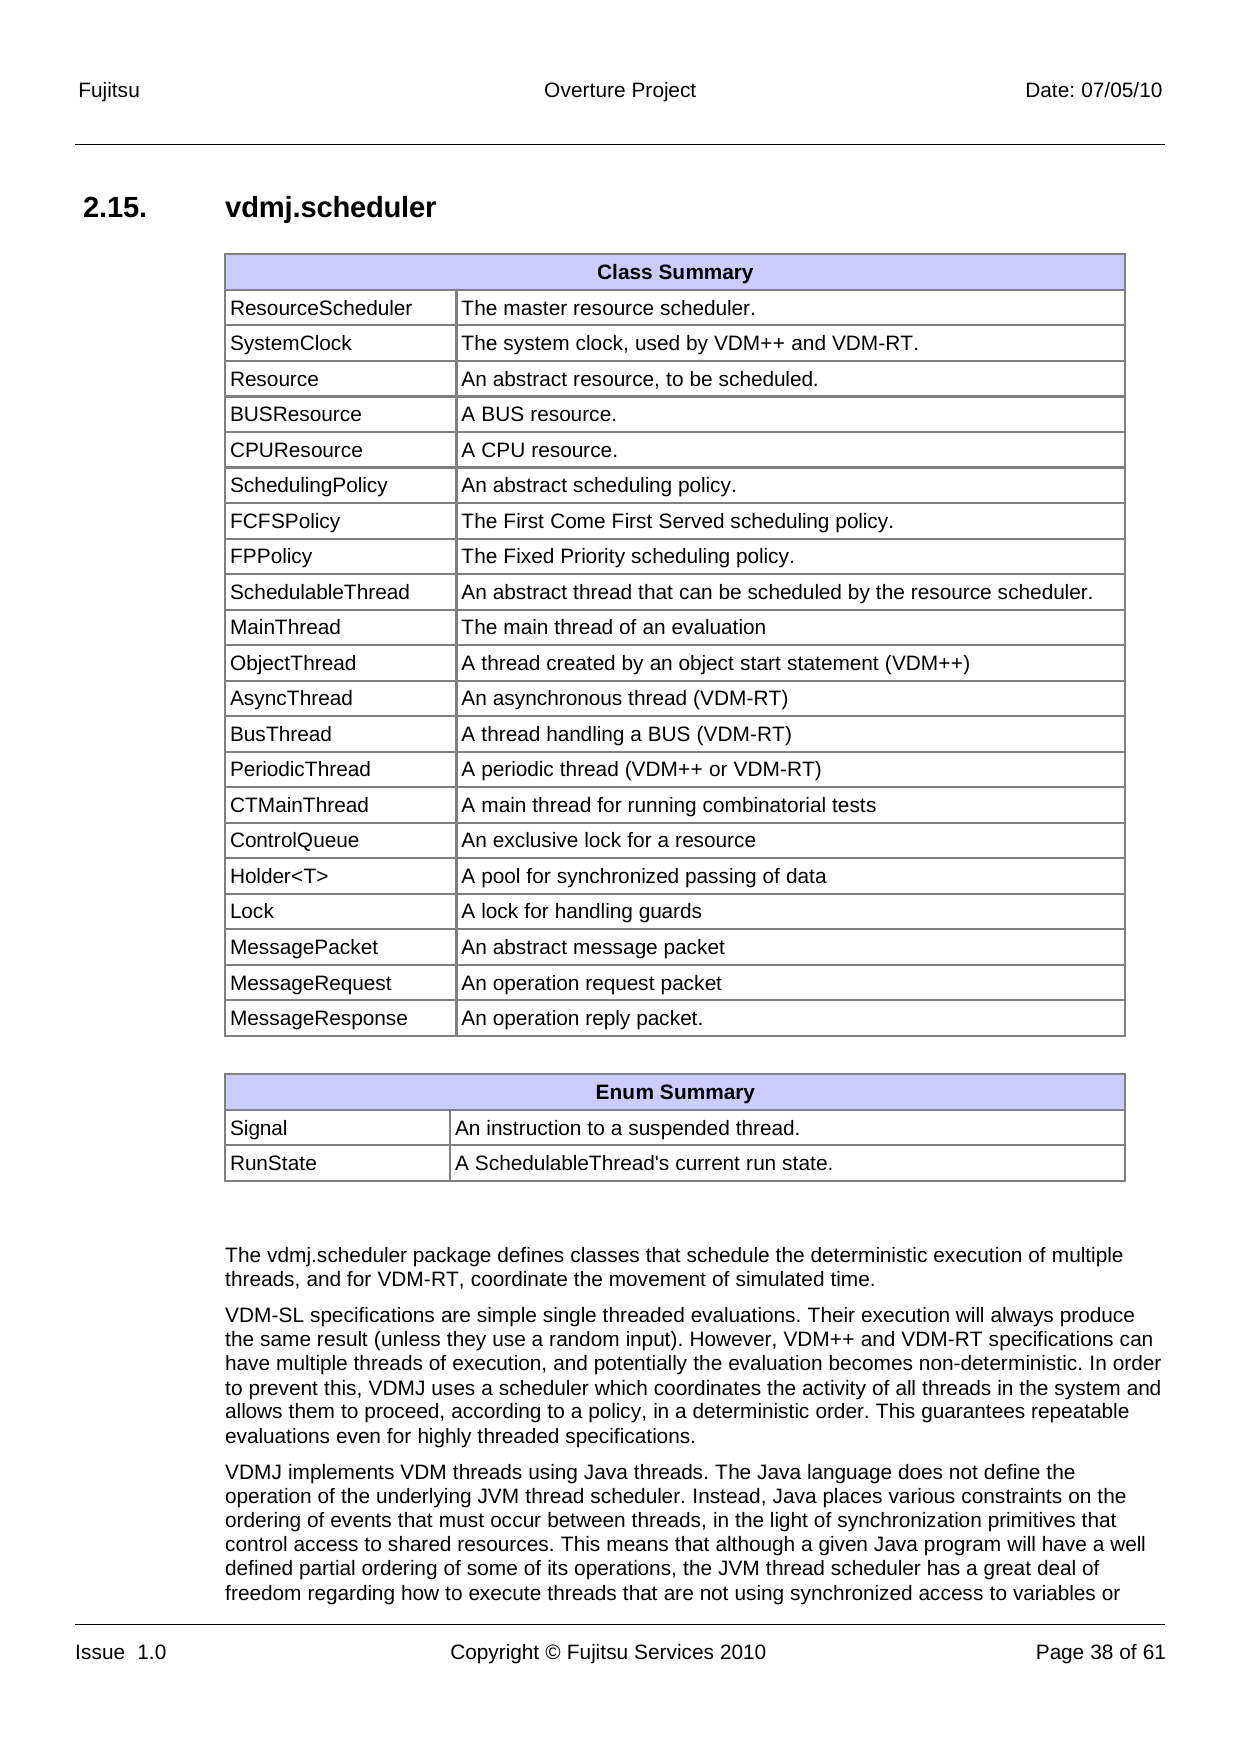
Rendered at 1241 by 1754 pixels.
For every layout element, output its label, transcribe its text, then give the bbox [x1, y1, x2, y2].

table_cell BusThread [226, 717, 455, 751]
table_cell An operation reply packet. [458, 1001, 1124, 1035]
table_cell The master resource scheduler. [458, 291, 1124, 324]
table_cell An asynchronous thread (VDM-RT) [458, 682, 1124, 715]
table_header Enum Summary [226, 1075, 1124, 1109]
table_cell An exclusive lock for a resource [458, 824, 1124, 857]
table_cell A thread handling a BUS (VDM-RT) [458, 717, 1124, 751]
table_cell Lock [226, 895, 455, 928]
table_cell A periodic thread (VDM++ or VDM-RT) [458, 753, 1124, 786]
table_cell The system clock, used by VDM++ and VDM-RT. [458, 326, 1124, 360]
table_cell MessagePacket [226, 930, 455, 964]
table_cell CTMainThread [226, 788, 455, 822]
table_cell A lock for handling guards [458, 895, 1124, 928]
table_cell FCFSPolicy [226, 504, 455, 537]
table_cell FPPolicy [226, 540, 455, 573]
table_cell ControlQueue [226, 824, 455, 857]
table_cell An operation request packet [458, 966, 1124, 999]
table_cell Signal [226, 1111, 449, 1144]
table_cell An instruction to a suspended thread. [451, 1111, 1124, 1144]
table_cell AsyncThread [226, 682, 455, 715]
table_cell Holder<T> [226, 859, 455, 893]
table_cell CPUResource [226, 433, 455, 466]
table_cell RunState [226, 1146, 449, 1180]
text VDMJ implements VDM threads using Java threads. The Java language does not define the operation of the underlying JVM thread scheduler. Instead, Java places various constraints on the ordering of events that must occur between threads, in the light of synchronization primitives that control access to shared resources. This means that although a given Java program will have a well defined partial ordering of some of its operations, the JVM thread scheduler has a great deal of freedom regarding how to execute threads that are not using synchronized access to variables or [225, 1460, 1165, 1604]
text VDM-SL specifications are simple single threaded evaluations. Their execution will always produce the same result (unless they use a random input). However, VDM++ and VDM-RT specifications can have multiple threads of execution, and potentially the evaluation becomes non-deterministic. In order to prevent this, VDMJ uses a scheduler which coordinates the activity of all threads in the system and allows them to proceed, according to a policy, in a deterministic order. This guarantees repeatable evaluations even for highly threaded specifications. [225, 1303, 1165, 1448]
table_cell A main thread for running combinatorial tests [458, 788, 1124, 822]
table_cell SchedulingPolicy [226, 469, 455, 502]
table_header Class Summary [226, 255, 1124, 289]
table_cell The Fixed Priority scheduling policy. [458, 540, 1124, 573]
table_cell A SchedulableThread's current run state. [451, 1146, 1124, 1180]
table_cell SchedulableThread [226, 575, 455, 608]
table_cell MessageResponse [226, 1001, 455, 1035]
table_cell PeriodicThread [226, 753, 455, 786]
table_cell An abstract thread that can be scheduled by the resource scheduler. [458, 575, 1124, 608]
table_cell MessageRequest [226, 966, 455, 999]
table_cell BUSResource [226, 398, 455, 431]
table_cell A CPU resource. [458, 433, 1124, 466]
table_cell An abstract message packet [458, 930, 1124, 964]
table_cell A pool for synchronized passing of data [458, 859, 1124, 893]
table_cell MainThread [226, 611, 455, 644]
table_cell A thread created by an object start statement (VDM++) [458, 646, 1124, 679]
subtitle vdmj.scheduler [75, 190, 1165, 223]
table_cell An abstract scheduling policy. [458, 469, 1124, 502]
table_cell Resource [226, 362, 455, 395]
table_cell SystemClock [226, 326, 455, 360]
table_cell ResourceScheduler [226, 291, 455, 324]
text The vdmj.scheduler package defines classes that schedule the deterministic execution of multiple threads, and for VDM-RT, coordinate the movement of simulated time. [225, 1243, 1165, 1291]
table_cell An abstract resource, to be scheduled. [458, 362, 1124, 395]
table_cell ObjectThread [226, 646, 455, 679]
table_cell The main thread of an evaluation [458, 611, 1124, 644]
table_cell A BUS resource. [458, 398, 1124, 431]
table_cell The First Come First Served scheduling policy. [458, 504, 1124, 537]
